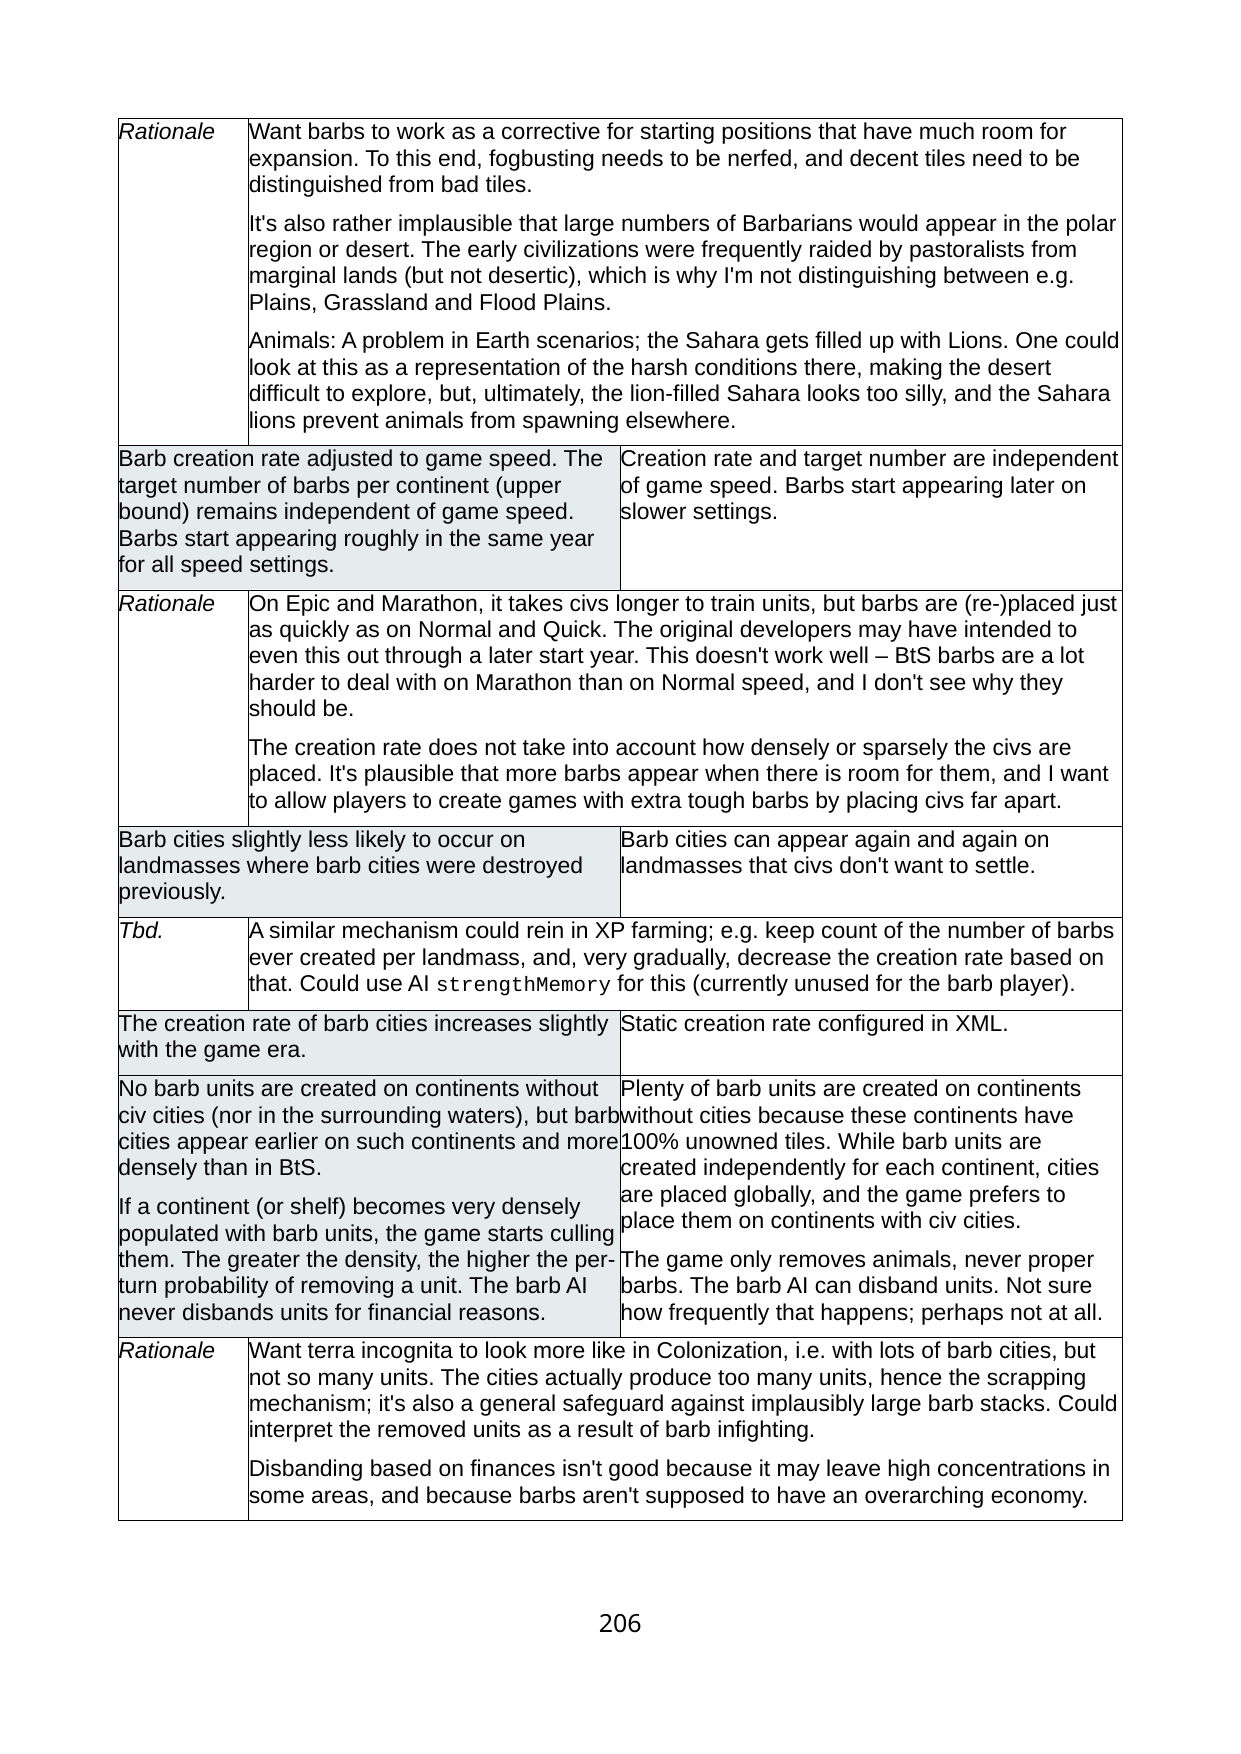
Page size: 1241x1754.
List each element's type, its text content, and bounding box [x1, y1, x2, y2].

table_cell Rationale [119, 119, 248, 445]
table_cell No barb units are created on continents without civ cities (nor in the surrounding waters), but barb cities appear earlier on such continents and more densely than in BtS. If a continent (or shelf) becomes very densely populated with barb units, the game starts culling them. The greater the density, the higher the per-turn probability of removing a unit. The barb AI never disbands units for financial reasons. [119, 1076, 620, 1337]
table_cell Barb cities can appear again and again on landmasses that civs don't want to settle. [621, 827, 1122, 917]
table_cell Want barbs to work as a corrective for starting positions that have much room for expansion. To this end, fogbusting needs to be nerfed, and decent tiles need to be distinguished from bad tiles. It's also rather implausible that large numbers of Barbarians would appear in the polar region or desert. The early civilizations were frequently raided by pastoralists from marginal lands (but not desertic), which is why I'm not distinguishing between e.g. Plains, Grassland and Flood Plains. Animals: A problem in Earth scenarios; the Sahara gets filled up with Lions. One could look at this as a representation of the harsh conditions there, making the desert difficult to explore, but, ultimately, the lion-filled Sahara looks too silly, and the Sahara lions prevent animals from spawning elsewhere. [249, 119, 1122, 445]
table_cell Want terra incognita to look more like in Colonization, i.e. with lots of barb cities, but not so many units. The cities actually produce too many units, hence the scrapping mechanism; it's also a general safeguard against implausibly large barb stacks. Could interpret the removed units as a result of barb infighting. Disbanding based on finances isn't good because it may leave high concentrations in some areas, and because barbs aren't supposed to have an overarching economy. [249, 1338, 1122, 1520]
table_cell Static creation rate configured in XML. [621, 1011, 1122, 1075]
table_cell A similar mechanism could rein in XP farming; e.g. keep count of the number of barbs ever created per landmass, and, very gradually, decrease the creation rate based on that. Could use AI strengthMemory for this (currently unused for the barb player). [249, 918, 1122, 1010]
table_cell The creation rate of barb cities increases slightly with the game era. [119, 1011, 620, 1075]
table_cell Rationale [119, 591, 248, 826]
table_cell Plenty of barb units are created on continents without cities because these continents have 100% unowned tiles. While barb units are created independently for each continent, cities are placed globally, and the game prefers to place them on continents with civ cities. The game only removes animals, never proper barbs. The barb AI can disband units. Not sure how frequently that happens; perhaps not at all. [621, 1076, 1122, 1337]
table_cell Creation rate and target number are independent of game speed. Barbs start appearing later on slower settings. [621, 446, 1122, 589]
table_cell Barb cities slightly less likely to occur on landmasses where barb cities were destroyed previously. [119, 827, 620, 917]
table_cell Tbd. [119, 918, 248, 1010]
table_cell Barb creation rate adjusted to game speed. The target number of barbs per continent (upper bound) remains independent of game speed. Barbs start appearing roughly in the same year for all speed settings. [119, 446, 620, 589]
table_cell Rationale [119, 1338, 248, 1520]
table_cell On Epic and Marathon, it takes civs longer to train units, but barbs are (re-)placed just as quickly as on Normal and Quick. The original developers may have intended to even this out through a later start year. This doesn't work well – BtS barbs are a lot harder to deal with on Marathon than on Normal speed, and I don't see why they should be. The creation rate does not take into account how densely or sparsely the civs are placed. It's plausible that more barbs appear when there is room for them, and I want to allow players to create games with extra tough barbs by placing civs far apart. [249, 591, 1122, 826]
